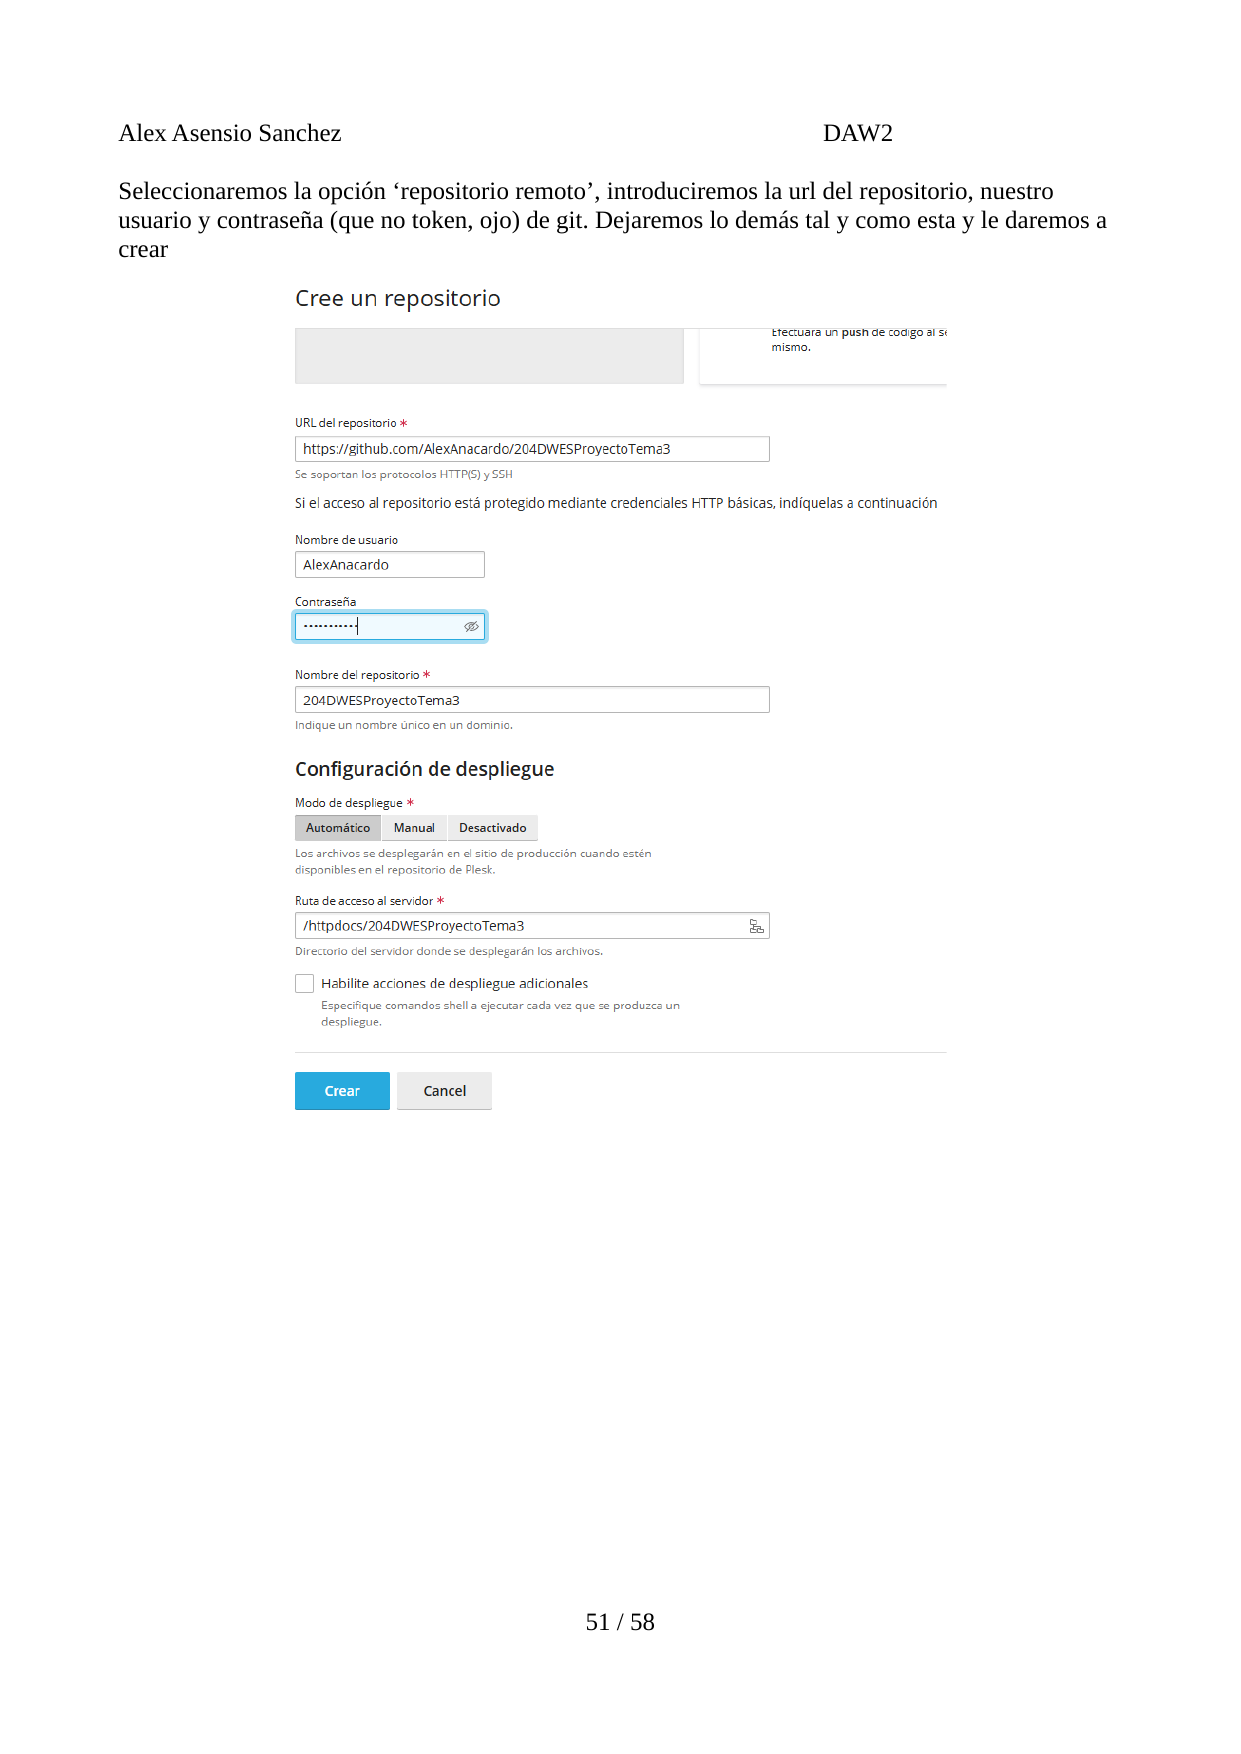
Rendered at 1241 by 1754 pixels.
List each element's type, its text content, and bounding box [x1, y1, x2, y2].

picture [280, 286, 947, 1121]
text Seleccionaremos la opción ‘repositorio remoto’, introduciremos la url del repositorio, nuestro usuario y contraseña (que no token, ojo) de git. Dejaremos lo demás tal y como esta y le daremos a crear [118, 176, 1122, 263]
